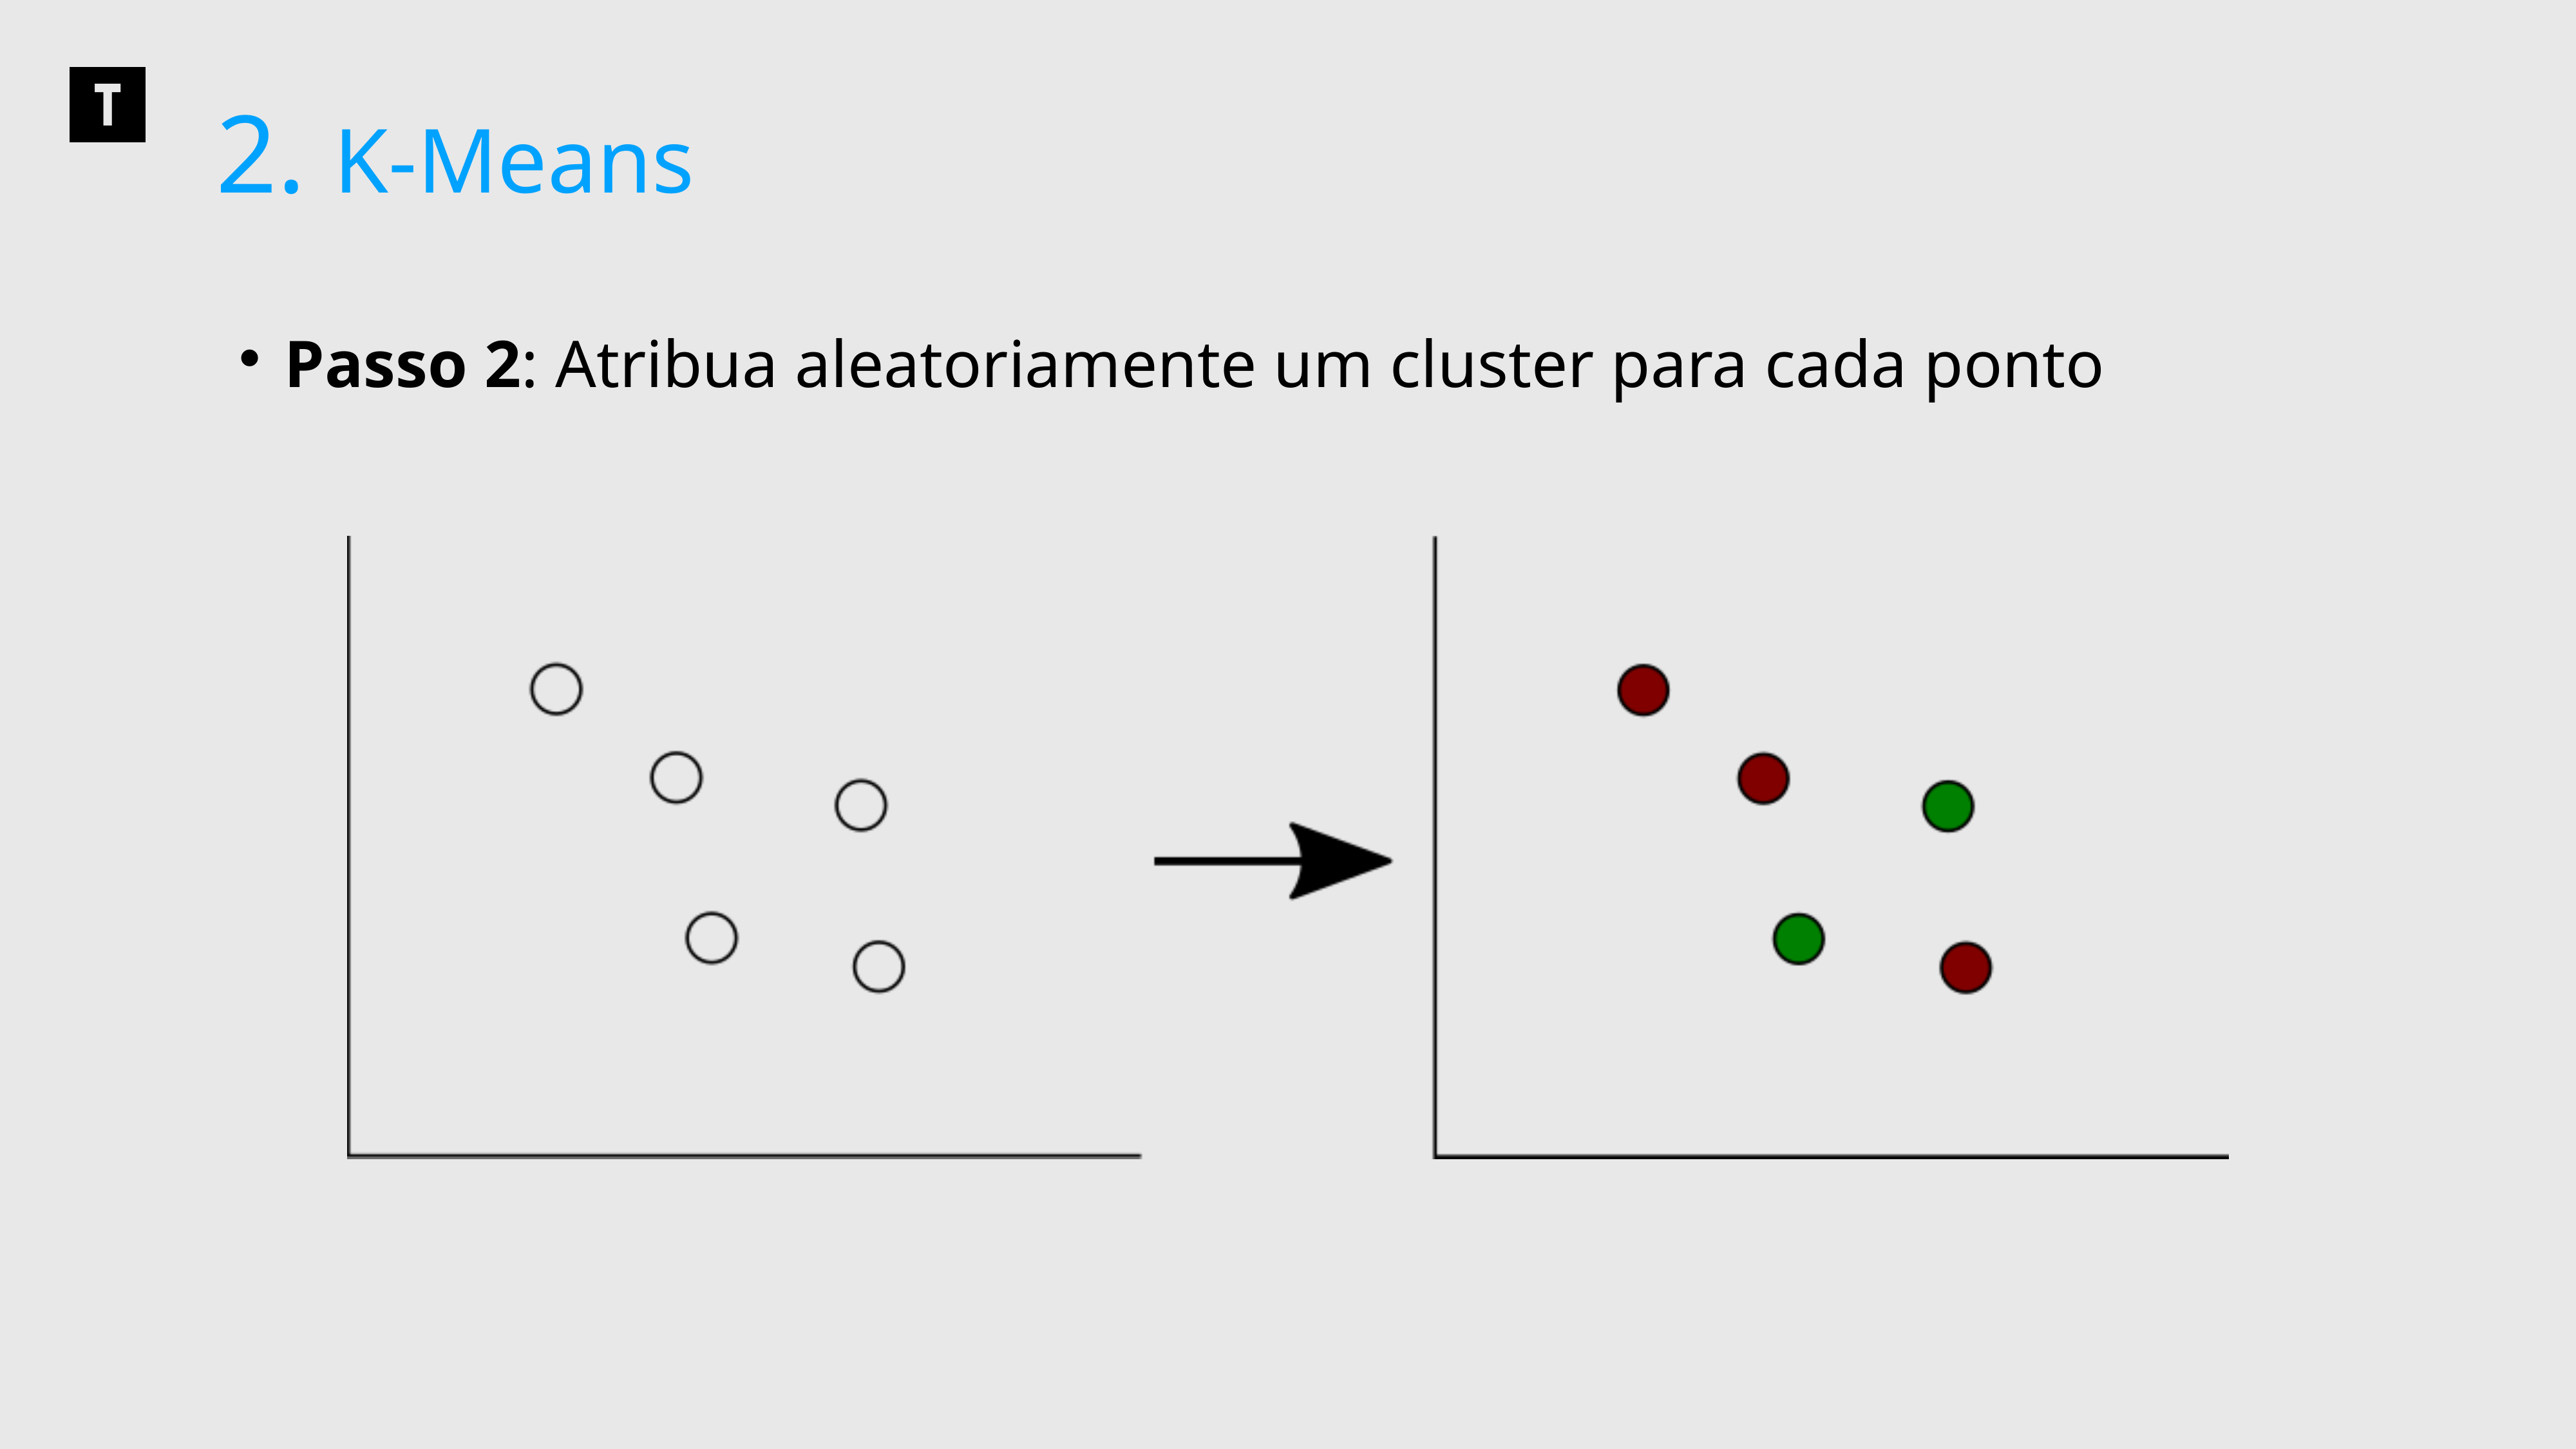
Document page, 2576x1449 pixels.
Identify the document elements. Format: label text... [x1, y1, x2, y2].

text_box Passo 2: Atribua aleatoriamente um cluster para cada ponto [211, 279, 2328, 367]
picture [70, 67, 146, 142]
picture [347, 536, 2229, 1160]
text_box 2. K-Means [211, 80, 1719, 220]
